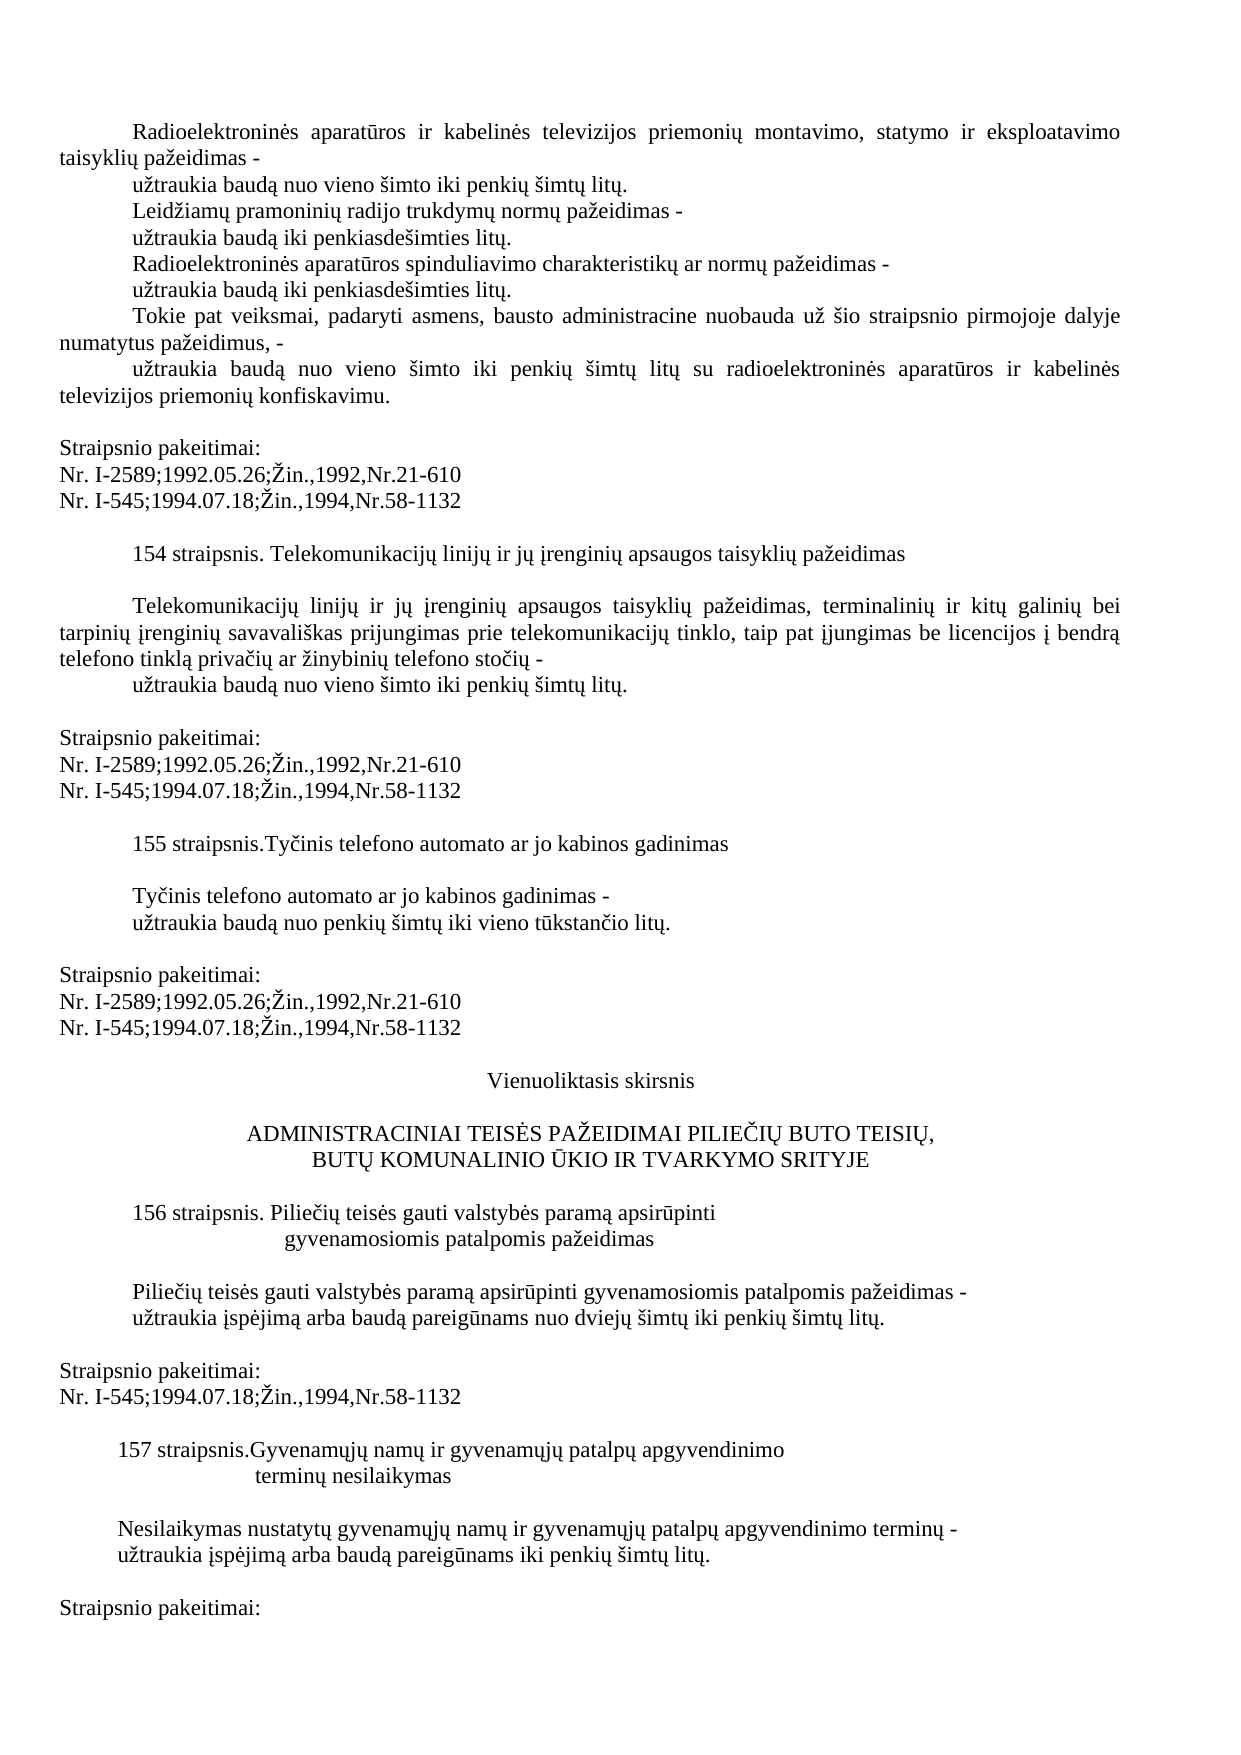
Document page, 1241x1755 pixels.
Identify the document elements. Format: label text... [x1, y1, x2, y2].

text Tokie pat veiksmai, padaryti asmens, bausto administracine nuobauda už šio straipsnio pirmojoje dalyje numatytus pažeidimus, - [59, 303, 1122, 355]
text 155 straipsnis.Tyčinis telefono automato ar jo kabinos gadinimas [59, 830, 1122, 856]
text Straipsnio pakeitimai: [59, 724, 1122, 751]
text 156 straipsnis. Piliečių teisės gauti valstybės paramą apsirūpinti [59, 1199, 1122, 1225]
text Tyčinis telefono automato ar jo kabinos gadinimas - [59, 882, 1122, 909]
text užtraukia baudą nuo penkių šimtų iki vieno tūkstančio litų. [59, 909, 1122, 935]
text užtraukia baudą iki penkiasdešimties litų. [59, 276, 1122, 303]
text Telekomunikacijų linijų ir jų įrenginių apsaugos taisyklių pažeidimas, terminalinių ir kitų galinių bei tarpinių įrenginių savavališkas prijungimas prie telekomunikacijų tinklo, taip pat įjungimas be licencijos į bendrą telefono tinklą privačių ar žinybinių telefono stočių - [59, 592, 1122, 672]
text Nr. I-2589;1992.05.26;Žin.,1992,Nr.21-610 [59, 988, 1122, 1014]
text 157 straipsnis.Gyvenamųjų namų ir gyvenamųjų patalpų apgyvendinimo [59, 1436, 1122, 1462]
text Piliečių teisės gauti valstybės paramą apsirūpinti gyvenamosiomis patalpomis pažeidimas - [59, 1278, 1122, 1304]
text Straipsnio pakeitimai: [59, 961, 1122, 988]
text Nesilaikymas nustatytų gyvenamųjų namų ir gyvenamųjų patalpų apgyvendinimo terminų - [59, 1515, 1122, 1541]
text Straipsnio pakeitimai: [59, 1594, 1122, 1620]
text Nr. I-545;1994.07.18;Žin.,1994,Nr.58-1132 [59, 1383, 1122, 1409]
text 154 straipsnis. Telekomunikacijų linijų ir jų įrenginių apsaugos taisyklių pažeidimas [59, 540, 1122, 566]
text Radioelektroninės aparatūros ir kabelinės televizijos priemonių montavimo, statymo ir eksploatavimo taisyklių pažeidimas - [59, 118, 1122, 171]
text ADMINISTRACINIAI TEISĖS PAŽEIDIMAI PILIEČIŲ BUTO TEISIŲ, [59, 1119, 1122, 1146]
text užtraukia įspėjimą arba baudą pareigūnams nuo dviejų šimtų iki penkių šimtų litų. [59, 1304, 1122, 1330]
text užtraukia baudą nuo vieno šimto iki penkių šimtų litų su radioelektroninės aparatūros ir kabelinės televizijos priemonių konfiskavimu. [59, 355, 1122, 408]
text BUTŲ KOMUNALINIO ŪKIO IR TVARKYMO SRITYJE [59, 1146, 1122, 1172]
text Leidžiamų pramoninių radijo trukdymų normų pažeidimas - [59, 197, 1122, 223]
text užtraukia baudą nuo vieno šimto iki penkių šimtų litų. [59, 171, 1122, 197]
text Vienuoliktasis skirsnis [59, 1067, 1122, 1093]
text Straipsnio pakeitimai: [59, 1357, 1122, 1383]
text užtraukia baudą iki penkiasdešimties litų. [59, 223, 1122, 250]
text Nr. I-545;1994.07.18;Žin.,1994,Nr.58-1132 [59, 1014, 1122, 1041]
text terminų nesilaikymas [59, 1462, 1122, 1488]
text Nr. I-2589;1992.05.26;Žin.,1992,Nr.21-610 [59, 461, 1122, 487]
text užtraukia baudą nuo vieno šimto iki penkių šimtų litų. [59, 672, 1122, 698]
text Nr. I-545;1994.07.18;Žin.,1994,Nr.58-1132 [59, 777, 1122, 803]
text Straipsnio pakeitimai: [59, 434, 1122, 461]
text Nr. I-545;1994.07.18;Žin.,1994,Nr.58-1132 [59, 487, 1122, 513]
text Radioelektroninės aparatūros spinduliavimo charakteristikų ar normų pažeidimas - [59, 250, 1122, 276]
text Nr. I-2589;1992.05.26;Žin.,1992,Nr.21-610 [59, 751, 1122, 777]
text užtraukia įspėjimą arba baudą pareigūnams iki penkių šimtų litų. [59, 1541, 1122, 1568]
text gyvenamosiomis patalpomis pažeidimas [59, 1225, 1122, 1251]
